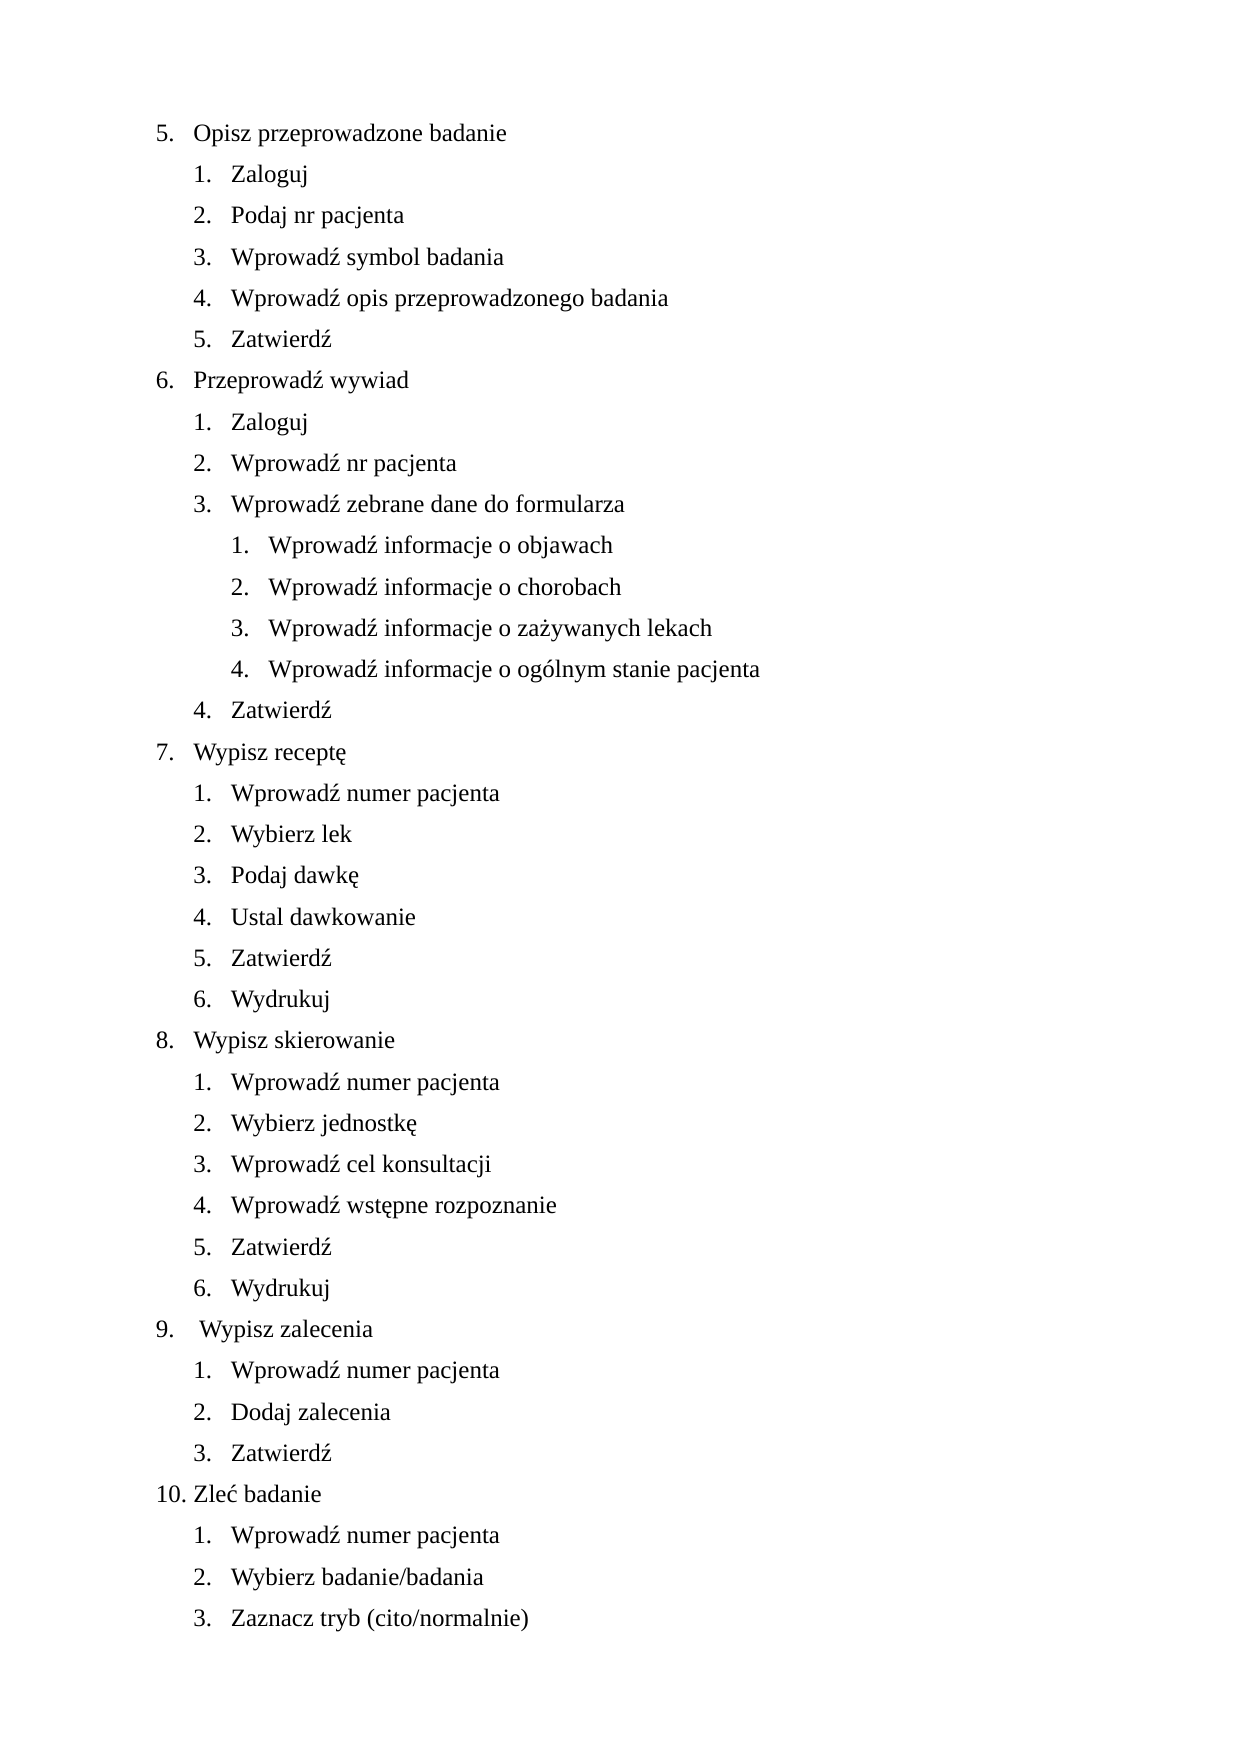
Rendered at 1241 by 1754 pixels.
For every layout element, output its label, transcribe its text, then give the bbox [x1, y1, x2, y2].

list Wprowadź wstępne rozpoznanie [193, 1191, 1122, 1219]
list Zatwierdź [193, 943, 1122, 972]
list Wybierz jednostkę [193, 1108, 1122, 1137]
list Zatwierdź [193, 324, 1122, 353]
list Podaj dawkę [193, 861, 1122, 889]
list Zatwierdź [193, 1438, 1122, 1467]
list Zaloguj [193, 407, 1122, 436]
list Wprowadź cel konsultacji [193, 1149, 1122, 1178]
list Zaloguj [193, 159, 1122, 188]
list Dodaj zalecenia [193, 1397, 1122, 1426]
list Wprowadź numer pacjenta [193, 778, 1122, 807]
list Wprowadź informacje o objawach [231, 531, 1122, 559]
list Zaznacz tryb (cito/normalnie) [193, 1603, 1122, 1632]
list Wybierz lek [193, 819, 1122, 848]
list Wprowadź symbol badania [193, 242, 1122, 271]
list Wypisz receptę [156, 737, 1122, 766]
list Wydrukuj [193, 984, 1122, 1013]
list Wprowadź numer pacjenta [193, 1067, 1122, 1096]
list Wprowadź numer pacjenta [193, 1521, 1122, 1549]
list Wprowadź informacje o chorobach [231, 572, 1122, 601]
list Przeprowadź wywiad [156, 366, 1122, 394]
list Wybierz badanie/badania [193, 1562, 1122, 1591]
list Zleć badanie [156, 1479, 1122, 1508]
list Wprowadź zebrane dane do formularza [193, 489, 1122, 518]
list Wprowadź opis przeprowadzonego badania [193, 283, 1122, 312]
list Zatwierdź [193, 1232, 1122, 1261]
list Opisz przeprowadzone badanie [156, 118, 1122, 147]
list Wypisz zalecenia [156, 1314, 1122, 1343]
list Wprowadź numer pacjenta [193, 1356, 1122, 1384]
list Ustal dawkowanie [193, 902, 1122, 931]
list Wydrukuj [193, 1273, 1122, 1302]
list Wprowadź informacje o zażywanych lekach [231, 613, 1122, 642]
list Wprowadź nr pacjenta [193, 448, 1122, 477]
list Zatwierdź [193, 696, 1122, 724]
list Podaj nr pacjenta [193, 201, 1122, 229]
list Wypisz skierowanie [156, 1026, 1122, 1054]
list Wprowadź informacje o ogólnym stanie pacjenta [231, 654, 1122, 683]
